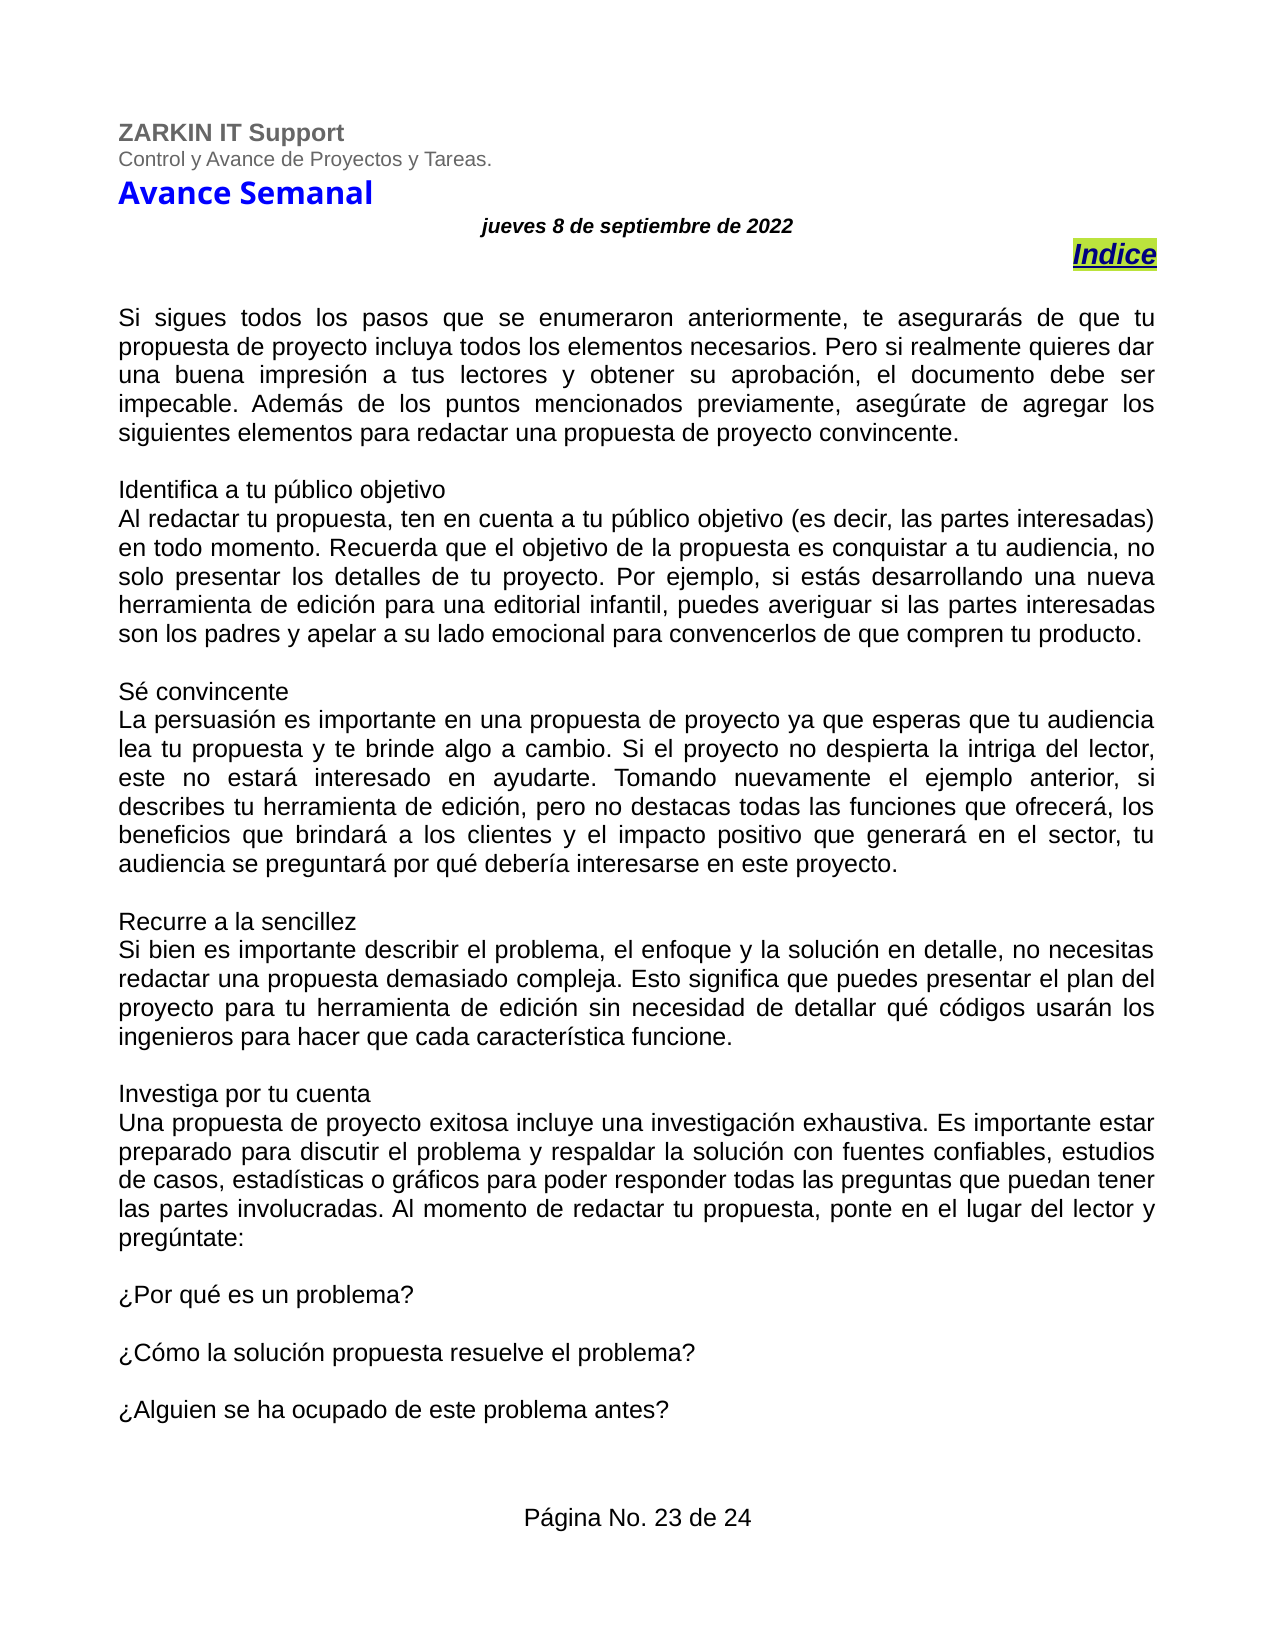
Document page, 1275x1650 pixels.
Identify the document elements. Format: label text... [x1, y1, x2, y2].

text Recurre a la sencillez [118, 907, 1157, 936]
text ¿Por qué es un problema? [118, 1281, 1157, 1309]
text Una propuesta de proyecto exitosa incluye una investigación exhaustiva. Es importante estar preparado para discutir el problema y respaldar la solución con fuentes confiables, estudios de casos, estadísticas o gráficos para poder responder todas las preguntas que puedan tener las partes involucradas. Al momento de redactar tu propuesta, ponte en el lugar del lector y pregúntate: [118, 1108, 1157, 1252]
text Si sigues todos los pasos que se enumeraron anteriormente, te asegurarás de que tu propuesta de proyecto incluya todos los elementos necesarios. Pero si realmente quieres dar una buena impresión a tus lectores y obtener su aprobación, el documento debe ser impecable. Además de los puntos mencionados previamente, asegúrate de agregar los siguientes elementos para redactar una propuesta de proyecto convincente. [118, 303, 1157, 447]
text Al redactar tu propuesta, ten en cuenta a tu público objetivo (es decir, las partes interesadas) en todo momento. Recuerda que el objetivo de la propuesta es conquistar a tu audiencia, no solo presentar los detalles de tu proyecto. Por ejemplo, si estás desarrollando una nueva herramienta de edición para una editorial infantil, puedes averiguar si las partes interesadas son los padres y apelar a su lado emocional para convencerlos de que compren tu producto. [118, 504, 1157, 648]
text La persuasión es importante en una propuesta de proyecto ya que esperas que tu audiencia lea tu propuesta y te brinde algo a cambio. Si el proyecto no despierta la intriga del lector, este no estará interesado en ayudarte. Tomando nuevamente el ejemplo anterior, si describes tu herramienta de edición, pero no destacas todas las funciones que ofrecerá, los beneficios que brindará a los clientes y el impacto positivo que generará en el sector, tu audiencia se preguntará por qué debería interesarse en este proyecto. [118, 706, 1157, 878]
text Sé convincente [118, 677, 1157, 706]
text ¿Cómo la solución propuesta resuelve el problema? [118, 1338, 1157, 1367]
text Si bien es importante describir el problema, el enfoque y la solución en detalle, no necesitas redactar una propuesta demasiado compleja. Esto significa que puedes presentar el plan del proyecto para tu herramienta de edición sin necesidad de detallar qué códigos usarán los ingenieros para hacer que cada característica funcione. [118, 936, 1157, 1051]
text Investiga por tu cuenta [118, 1079, 1157, 1108]
text ¿Alguien se ha ocupado de este problema antes? [118, 1396, 1157, 1424]
text Identifica a tu público objetivo [118, 476, 1157, 504]
